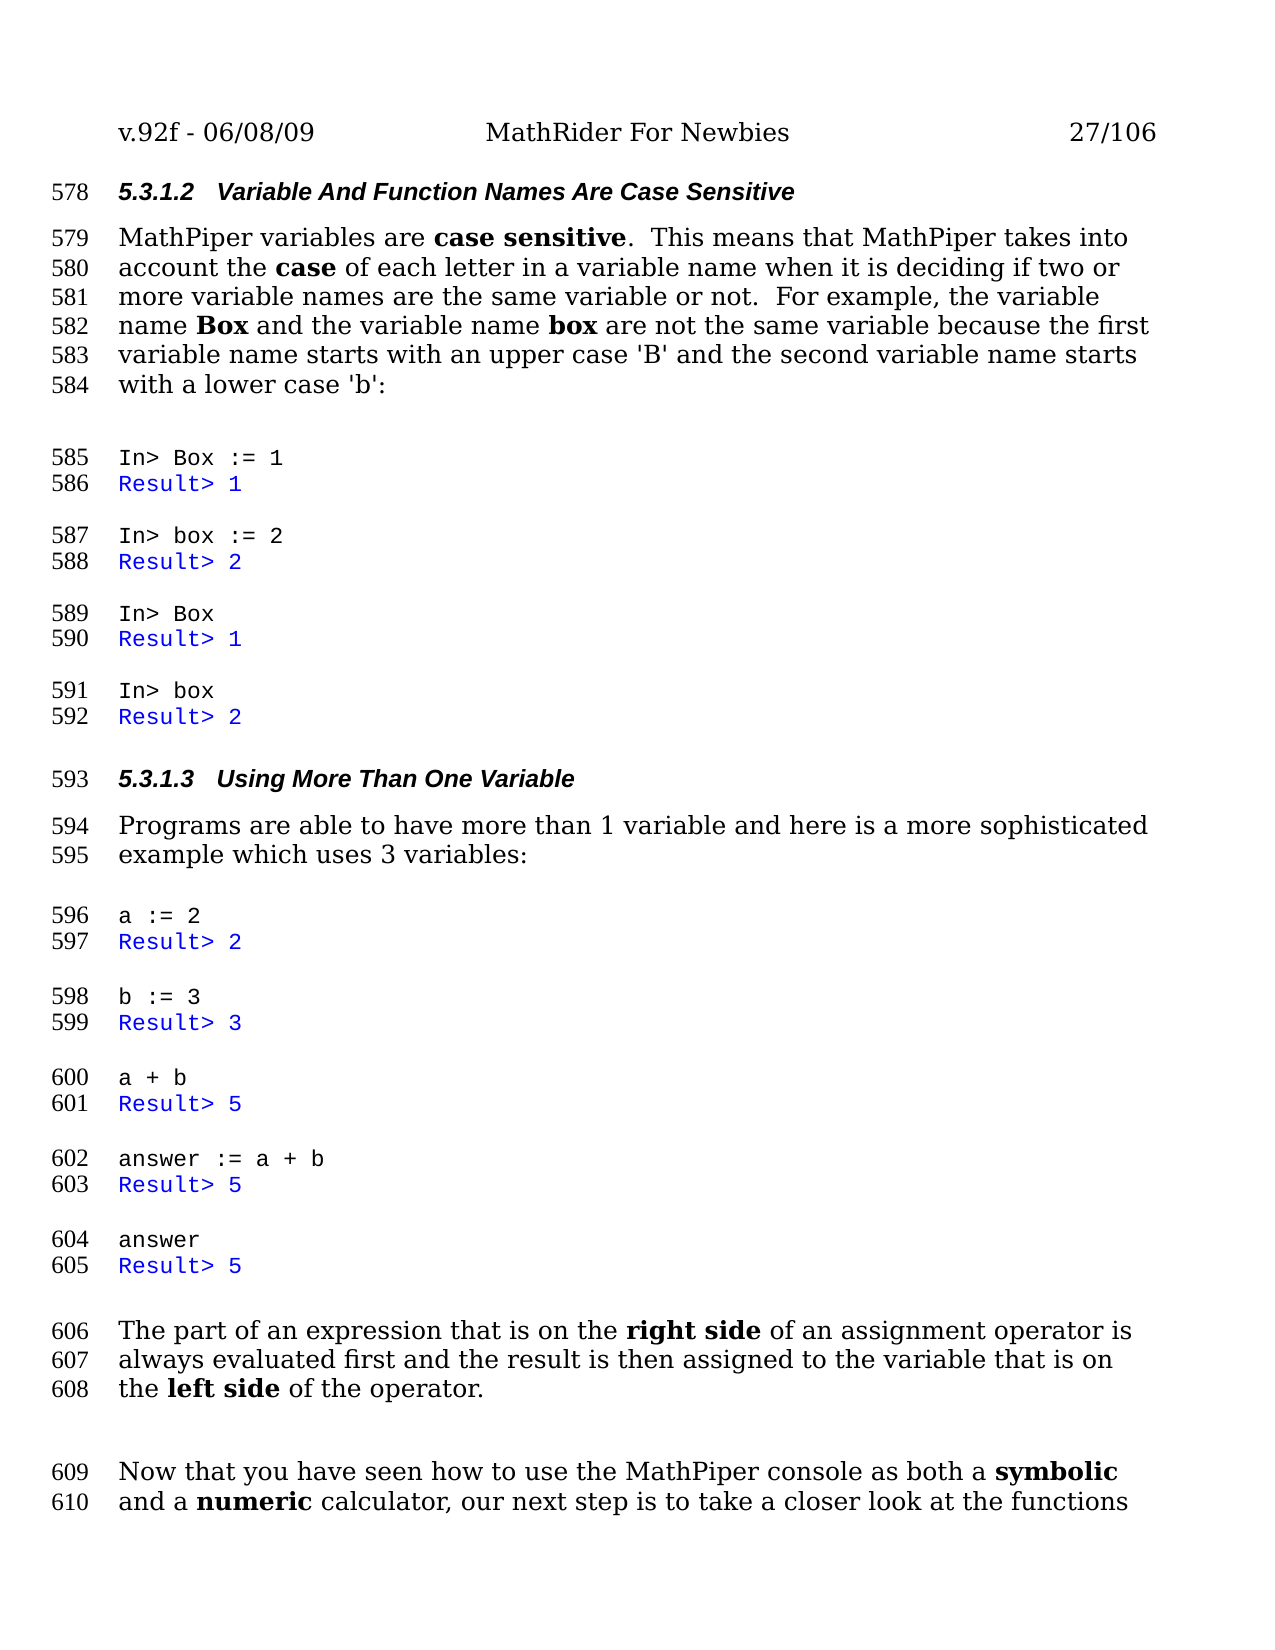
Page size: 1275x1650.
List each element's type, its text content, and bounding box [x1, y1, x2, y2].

text Result> 3 [118, 1012, 1157, 1038]
text MathPiper variables are case sensitive. This means that MathPiper takes into account the case of each letter in a variable name when it is deciding if two or more variable names are the same variable or not. For example, the variable name Box and the variable name box are not the same variable because the first variable name starts with an upper case 'B' and the second variable name starts with a lower case 'b': [118, 223, 1157, 399]
text In> box := 2 [118, 524, 1157, 550]
text Result> 1 [118, 628, 1157, 654]
text Now that you have seen how to use the MathPiper console as both a symbolic and a numeric calculator, our next step is to take a closer look at the functions [118, 1457, 1157, 1516]
text a + b [118, 1067, 1157, 1093]
text answer := a + b [118, 1148, 1157, 1174]
text Result> 2 [118, 550, 1157, 576]
text The part of an expression that is on the right side of an assignment operator is always evaluated first and the result is then assigned to the variable that is on the left side of the operator. [118, 1316, 1157, 1404]
text In> Box := 1 [118, 446, 1157, 472]
text b := 3 [118, 986, 1157, 1012]
text Result> 1 [118, 472, 1157, 498]
text Programs are able to have more than 1 variable and here is a more sophisticated example which uses 3 variables: [118, 811, 1157, 869]
text Result> 5 [118, 1174, 1157, 1200]
text Result> 5 [118, 1255, 1157, 1281]
text In> box [118, 680, 1157, 706]
subtitle Variable And Function Names Are Case Sensitive [118, 177, 1157, 205]
text Result> 2 [118, 931, 1157, 957]
subtitle Using More Than One Variable [118, 764, 1157, 793]
text Result> 2 [118, 706, 1157, 732]
text Result> 5 [118, 1093, 1157, 1119]
text answer [118, 1229, 1157, 1255]
text a := 2 [118, 905, 1157, 931]
text In> Box [118, 602, 1157, 628]
